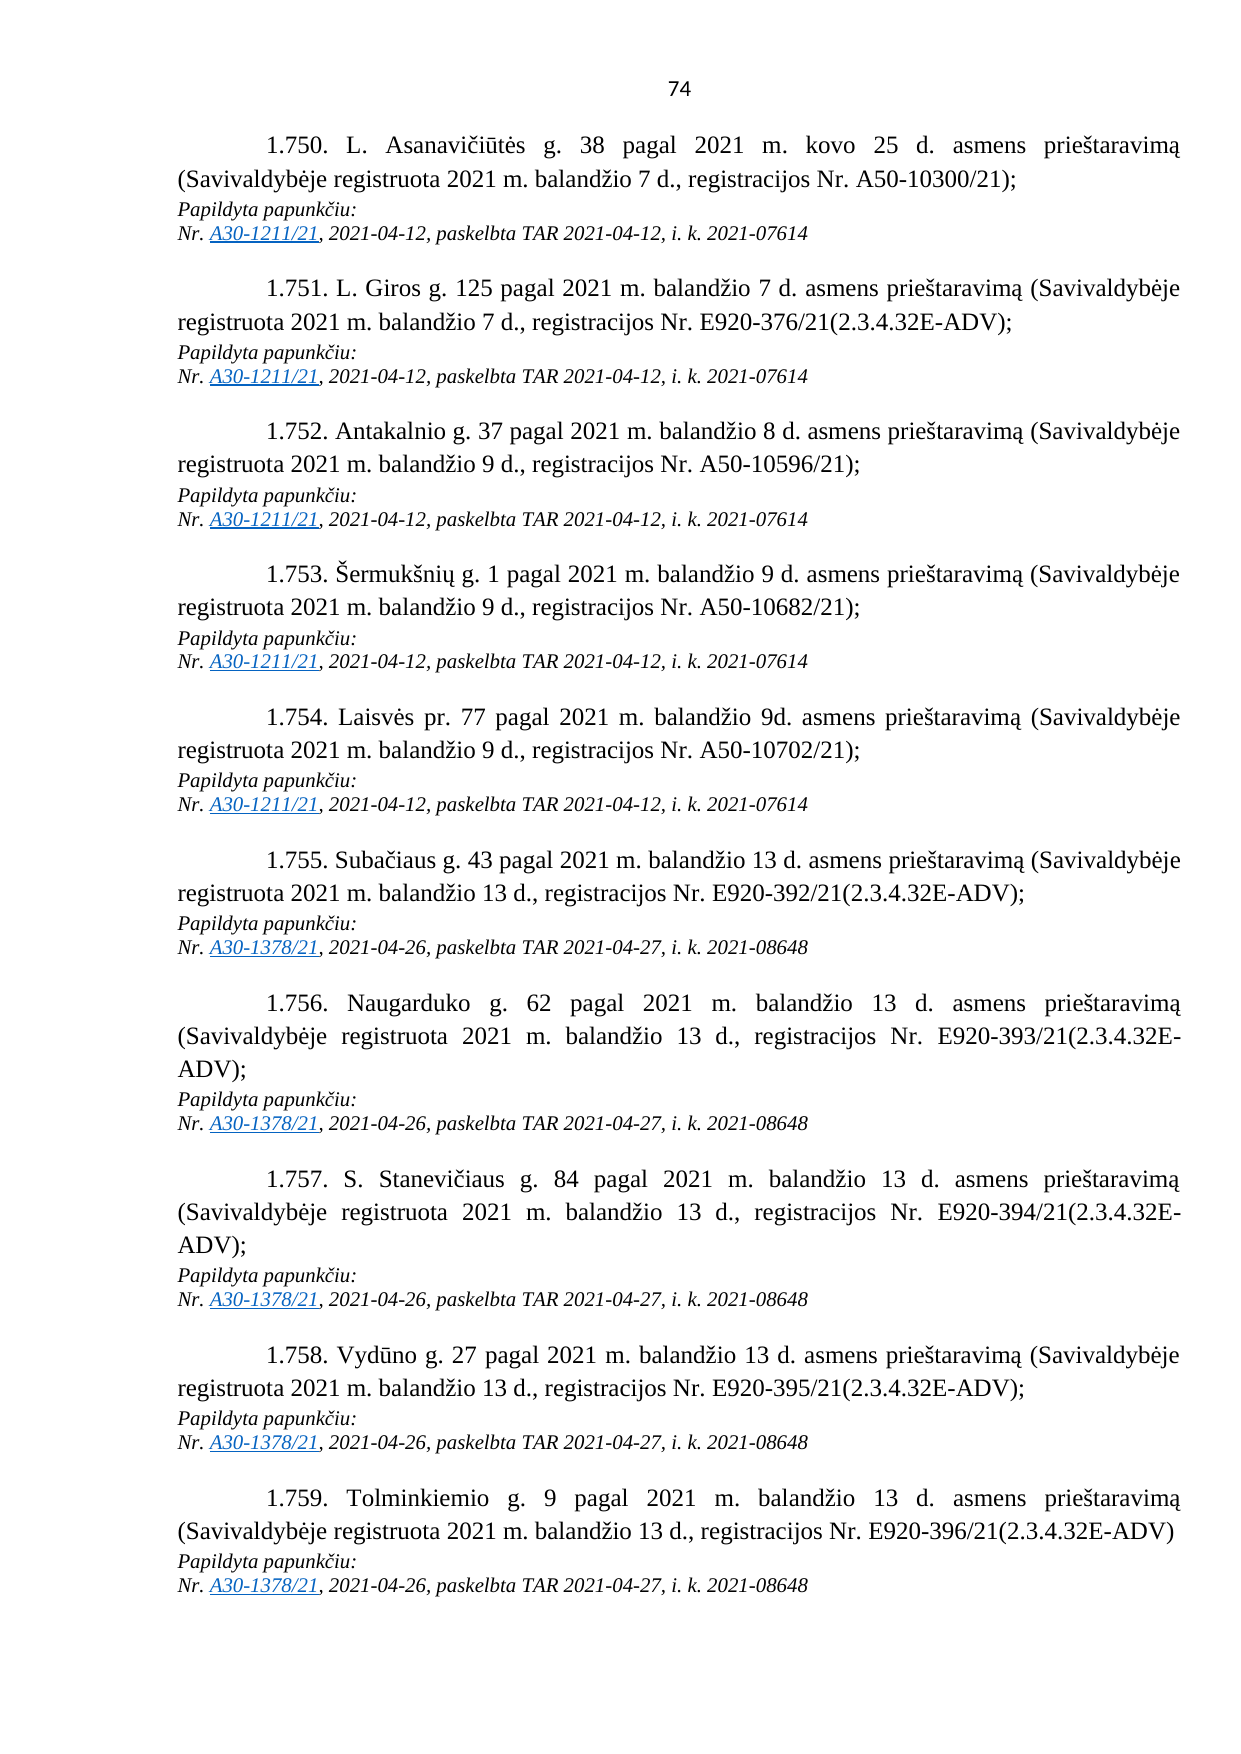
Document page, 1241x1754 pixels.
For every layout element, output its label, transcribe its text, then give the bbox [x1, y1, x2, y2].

text 1.759. Tolminkiemio g. 9 pagal 2021 m. balandžio 13 d. asmens prieštaravimą (Savivaldybėje registruota 2021 m. balandžio 13 d., registracijos Nr. E920-396/21(2.3.4.32E-ADV) [177, 1483, 1181, 1545]
text Papildyta papunkčiu: [177, 625, 1181, 649]
text Papildyta papunkčiu: [177, 482, 1181, 507]
text 1.756. Naugarduko g. 62 pagal 2021 m. balandžio 13 d. asmens prieštaravimą (Savivaldybėje registruota 2021 m. balandžio 13 d., registracijos Nr. E920-393/21(2.3.4.32E-ADV); [177, 988, 1181, 1083]
text Nr. A30-1378/21, 2021-04-26, paskelbta TAR 2021-04-27, i. k. 2021-08648 [177, 1430, 1181, 1454]
text Nr. A30-1211/21, 2021-04-12, paskelbta TAR 2021-04-12, i. k. 2021-07614 [177, 364, 1181, 388]
text 1.757. S. Stanevičiaus g. 84 pagal 2021 m. balandžio 13 d. asmens prieštaravimą (Savivaldybėje registruota 2021 m. balandžio 13 d., registracijos Nr. E920-394/21(2.3.4.32E-ADV); [177, 1164, 1181, 1259]
text 1.753. Šermukšnių g. 1 pagal 2021 m. balandžio 9 d. asmens prieštaravimą (Savivaldybėje registruota 2021 m. balandžio 9 d., registracijos Nr. A50-10682/21); [177, 559, 1181, 621]
text Nr. A30-1378/21, 2021-04-26, paskelbta TAR 2021-04-27, i. k. 2021-08648 [177, 1287, 1181, 1311]
text Papildyta papunkčiu: [177, 1406, 1181, 1430]
text Nr. A30-1211/21, 2021-04-12, paskelbta TAR 2021-04-12, i. k. 2021-07614 [177, 649, 1181, 673]
text 1.758. Vydūno g. 27 pagal 2021 m. balandžio 13 d. asmens prieštaravimą (Savivaldybėje registruota 2021 m. balandžio 13 d., registracijos Nr. E920-395/21(2.3.4.32E-ADV); [177, 1340, 1181, 1402]
text 1.751. L. Giros g. 125 pagal 2021 m. balandžio 7 d. asmens prieštaravimą (Savivaldybėje registruota 2021 m. balandžio 7 d., registracijos Nr. E920-376/21(2.3.4.32E-ADV); [177, 273, 1181, 335]
text Nr. A30-1378/21, 2021-04-26, paskelbta TAR 2021-04-27, i. k. 2021-08648 [177, 1111, 1181, 1135]
text Papildyta papunkčiu: [177, 911, 1181, 935]
text Papildyta papunkčiu: [177, 197, 1181, 221]
text Nr. A30-1211/21, 2021-04-12, paskelbta TAR 2021-04-12, i. k. 2021-07614 [177, 221, 1181, 245]
text Nr. A30-1211/21, 2021-04-12, paskelbta TAR 2021-04-12, i. k. 2021-07614 [177, 507, 1181, 531]
text 1.755. Subačiaus g. 43 pagal 2021 m. balandžio 13 d. asmens prieštaravimą (Savivaldybėje registruota 2021 m. balandžio 13 d., registracijos Nr. E920-392/21(2.3.4.32E-ADV); [177, 845, 1181, 907]
text Papildyta papunkčiu: [177, 1263, 1181, 1287]
text Papildyta papunkčiu: [177, 1549, 1181, 1573]
text Nr. A30-1378/21, 2021-04-26, paskelbta TAR 2021-04-27, i. k. 2021-08648 [177, 1573, 1181, 1597]
text Nr. A30-1211/21, 2021-04-12, paskelbta TAR 2021-04-12, i. k. 2021-07614 [177, 792, 1181, 816]
text 1.752. Antakalnio g. 37 pagal 2021 m. balandžio 8 d. asmens prieštaravimą (Savivaldybėje registruota 2021 m. balandžio 9 d., registracijos Nr. A50-10596/21); [177, 416, 1181, 478]
text Papildyta papunkčiu: [177, 1087, 1181, 1111]
text 1.750. L. Asanavičiūtės g. 38 pagal 2021 m. kovo 25 d. asmens prieštaravimą (Savivaldybėje registruota 2021 m. balandžio 7 d., registracijos Nr. A50-10300/21); [177, 131, 1181, 192]
text 1.754. Laisvės pr. 77 pagal 2021 m. balandžio 9d. asmens prieštaravimą (Savivaldybėje registruota 2021 m. balandžio 9 d., registracijos Nr. A50-10702/21); [177, 702, 1181, 764]
text Papildyta papunkčiu: [177, 768, 1181, 792]
text Papildyta papunkčiu: [177, 339, 1181, 364]
text Nr. A30-1378/21, 2021-04-26, paskelbta TAR 2021-04-27, i. k. 2021-08648 [177, 935, 1181, 959]
